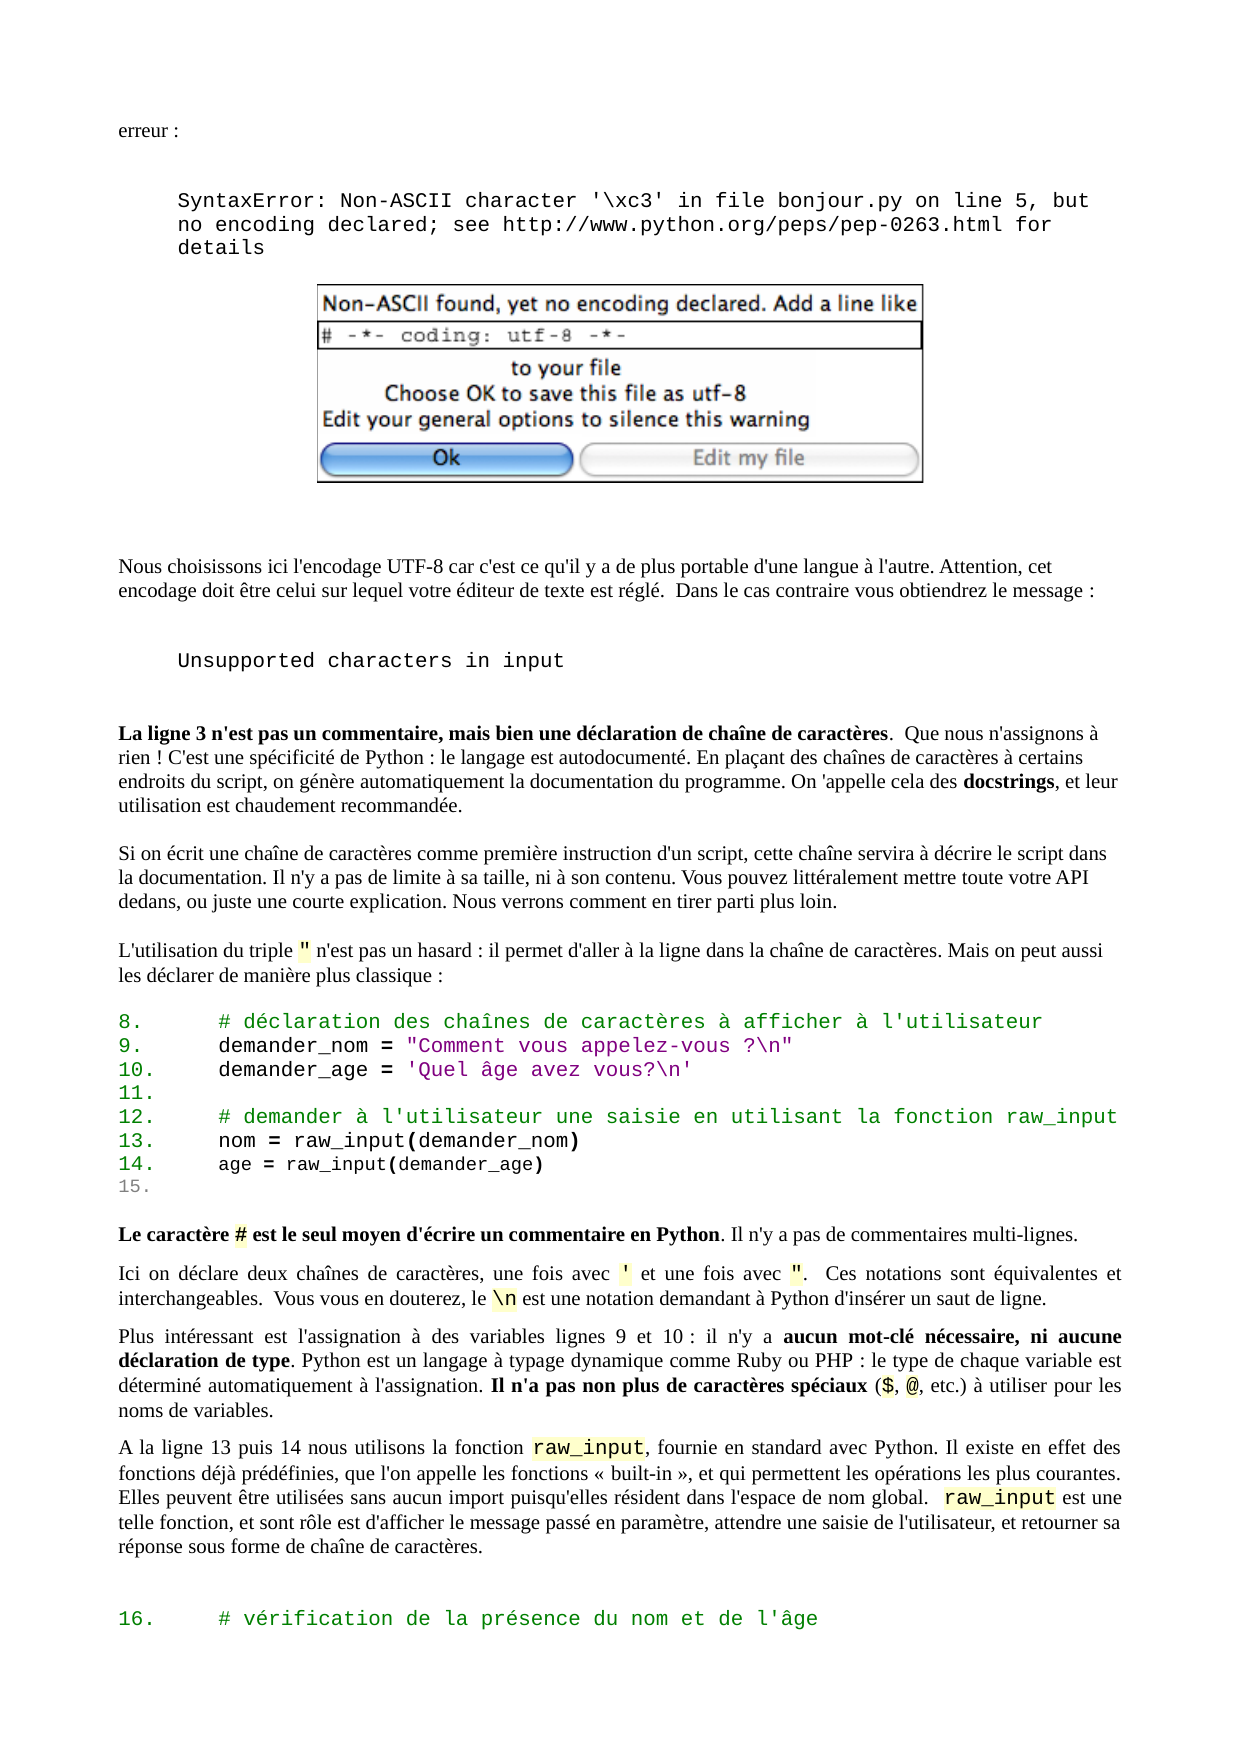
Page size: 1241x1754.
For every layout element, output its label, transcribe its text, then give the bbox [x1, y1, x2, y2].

text Plus intéressant est l'assignation à des variables lignes 9 et 10 : il n'y a aucun mot-clé nécessaire, ni aucune déclaration de type. Python est un langage à typage dynamique comme Ruby ou PHP : le type de chaque variable est déterminé automatiquement à l'assignation. Il n'a pas non plus de caractères spéciaux ($, @, etc.) à utiliser pour les noms de variables. [118, 1324, 1122, 1422]
picture [317, 284, 924, 483]
list demander_age = 'Quel âge avez vous?\n' [118, 1059, 1122, 1082]
list # demander à l'utilisateur une saisie en utilisant la fonction raw_input [118, 1106, 1122, 1129]
text erreur : [118, 118, 1122, 142]
text Nous choisissons ici l'encodage UTF-8 car c'est ce qu'il y a de plus portable d'une langue à l'autre. Attention, cet encodage doit être celui sur lequel votre éditeur de texte est réglé. Dans le cas contraire vous obtiendrez le message : [118, 554, 1122, 602]
list demander_nom = "Comment vous appelez-vous ?\n" [118, 1035, 1122, 1059]
text A la ligne 13 puis 14 nous utilisons la fonction raw_input, fournie en standard avec Python. Il existe en effet des fonctions déjà prédéfinies, que l'on appelle les fonctions « built-in », et qui permettent les opérations les plus courantes. Elles peuvent être utilisées sans aucun import puisqu'elles résident dans l'espace de nom global. raw_input est une telle fonction, et sont rôle est d'afficher le message passé en paramètre, attendre une saisie de l'utilisateur, et retourner sa réponse sous forme de chaîne de caractères. [118, 1435, 1122, 1558]
text SyntaxError: Non-ASCII character '\xc3' in file bonjour.py on line 5, but no encoding declared; see http://www.python.org/peps/pep-0263.html for details [177, 190, 1122, 261]
text Unsupported characters in input [177, 649, 1122, 673]
list age = raw_input(demander_age) [118, 1153, 1122, 1177]
list # déclaration des chaînes de caractères à afficher à l'utilisateur [118, 1011, 1122, 1035]
list # vérification de la présence du nom et de l'âge [118, 1607, 1122, 1631]
text Ici on déclare deux chaînes de caractères, une fois avec ' et une fois avec ". Ces notations sont équivalentes et interchangeables. Vous vous en douterez, le \n est une notation demandant à Python d'insérer un saut de ligne. [118, 1260, 1122, 1312]
text La ligne 3 n'est pas un commentaire, mais bien une déclaration de chaîne de caractères. Que nous n'assignons à rien ! C'est une spécificité de Python : le langage est autodocumenté. En plaçant des chaînes de caractères à certains endroits du script, on génère automatiquement la documentation du programme. On 'appelle cela des docstrings, et leur utilisation est chaudement recommandée. [118, 721, 1122, 817]
list nom = raw_input(demander_nom) [118, 1129, 1122, 1153]
text L'utilisation du triple " n'est pas un hasard : il permet d'aller à la ligne dans la chaîne de caractères. Mais on peut aussi les déclarer de manière plus classique : [118, 937, 1122, 987]
text Si on écrit une chaîne de caractères comme première instruction d'un script, cette chaîne servira à décrire le script dans la documentation. Il n'y a pas de limite à sa taille, ni à son contenu. Vous pouvez littéralement mettre toute votre API dedans, ou juste une courte explication. Nous verrons comment en tirer parti plus loin. [118, 841, 1122, 913]
text Le caractère # est le seul moyen d'écrire un commentaire en Python. Il n'y a pas de commentaires multi-lignes. [118, 1222, 1122, 1248]
